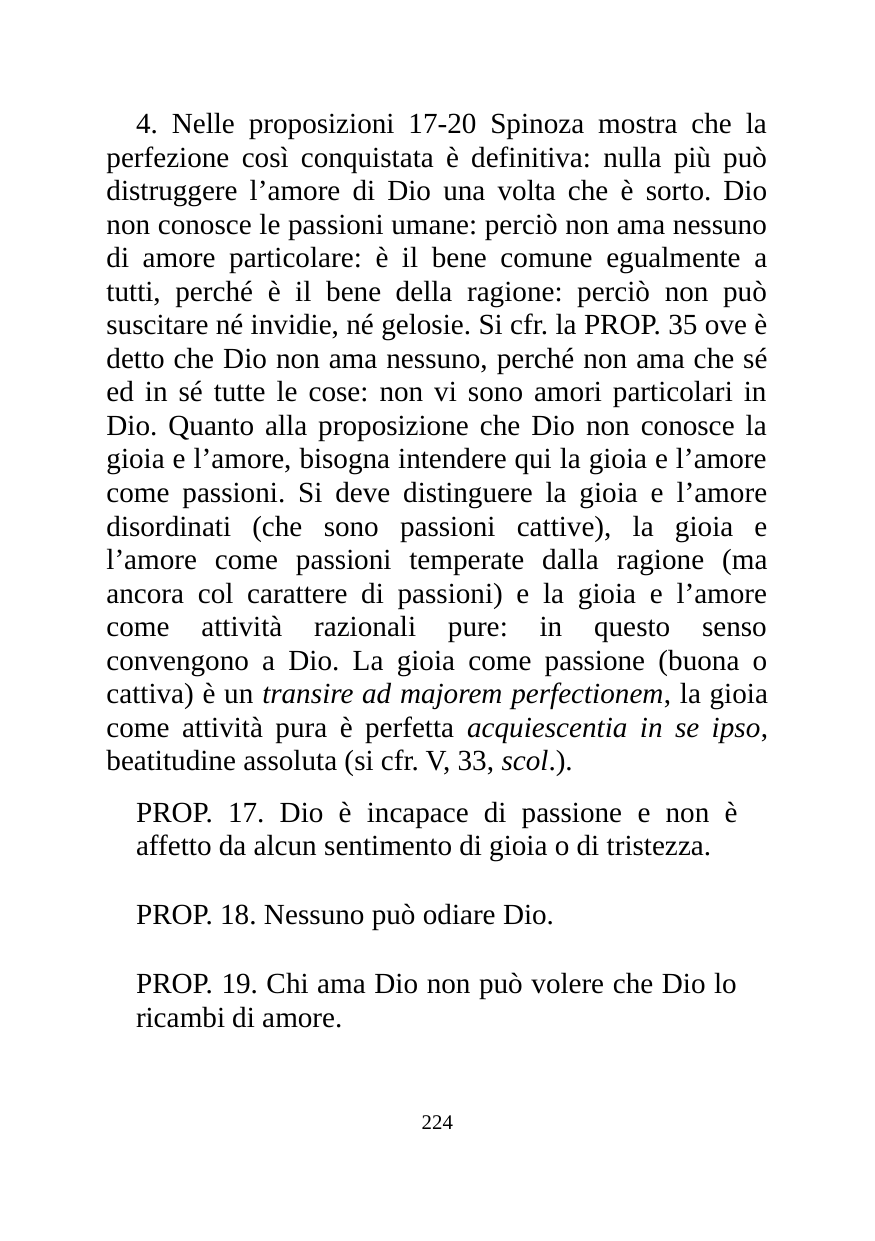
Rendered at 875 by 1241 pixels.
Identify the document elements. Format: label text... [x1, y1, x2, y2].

text PROP. 18. Nessuno può odiare Dio. [136, 897, 738, 931]
text PROP. 17. Dio è incapace di passione e non è affetto da alcun sentimento di gioia o di tristezza. [136, 795, 738, 862]
text PROP. 19. Chi ama Dio non può volere che Dio lo ricambi di amore. [136, 966, 738, 1033]
text 4. Nelle proposizioni 17-20 Spinoza mostra che la perfezione così conquistata è definitiva: nulla più può distruggere l’amore di Dio una volta che è sorto. Dio non conosce le passioni umane: perciò non ama nessuno di amore particolare: è il bene comune egualmente a tutti, perché è il bene della ragione: perciò non può suscitare né invidie, né gelosie. Si cfr. la PROP. 35 ove è detto che Dio non ama nessuno, perché non ama che sé ed in sé tutte le cose: non vi sono amori particolari in Dio. Quanto alla proposizione che Dio non conosce la gioia e l’amore, bisogna intendere qui la gioia e l’amore come passioni. Si deve distinguere la gioia e l’amore disordinati (che sono passioni cattive), la gioia e l’amore come passioni temperate dalla ragione (ma ancora col carattere di passioni) e la gioia e l’amore come attività razionali pure: in questo senso convengono a Dio. La gioia come passione (buona o cattiva) è un transire ad majorem perfectionem, la gioia come attività pura è perfetta acquiescentia in se ipso, beatitudine assoluta (si cfr. V, 33, scol.). [106, 106, 768, 777]
